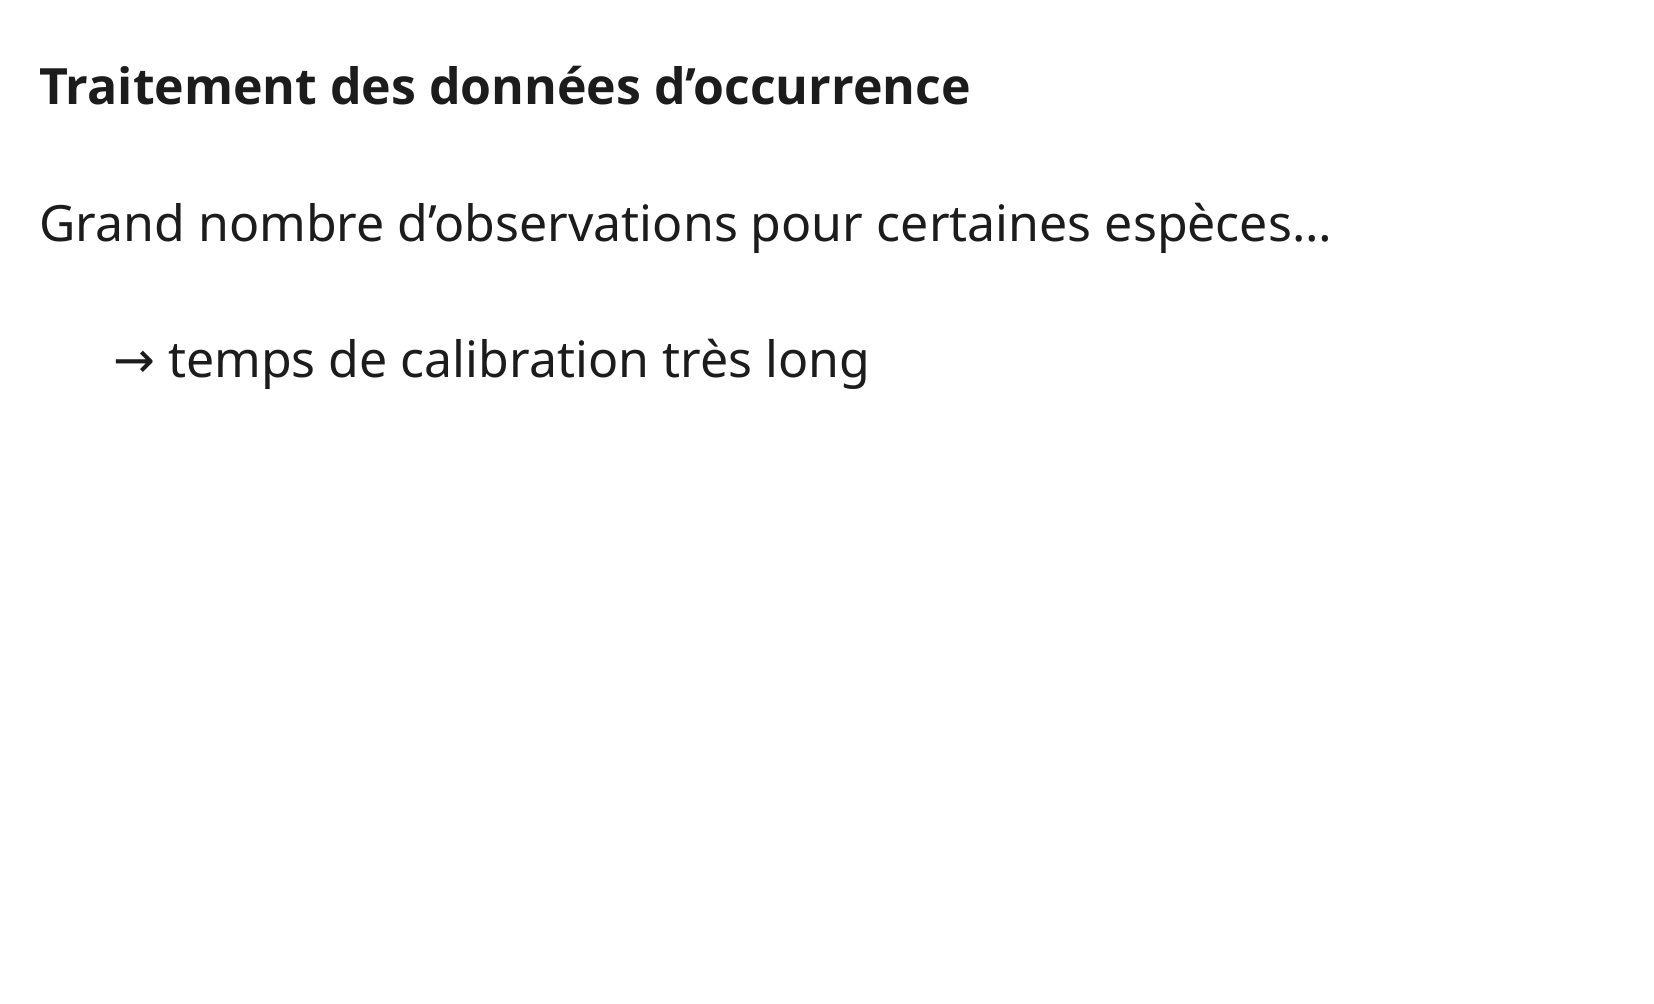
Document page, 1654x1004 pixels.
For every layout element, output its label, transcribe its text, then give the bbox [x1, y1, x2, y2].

text_box Traitement des données d’occurrence Grand nombre d’observations pour certaines espèces… → temps de calibration très long [39, 50, 1644, 1004]
